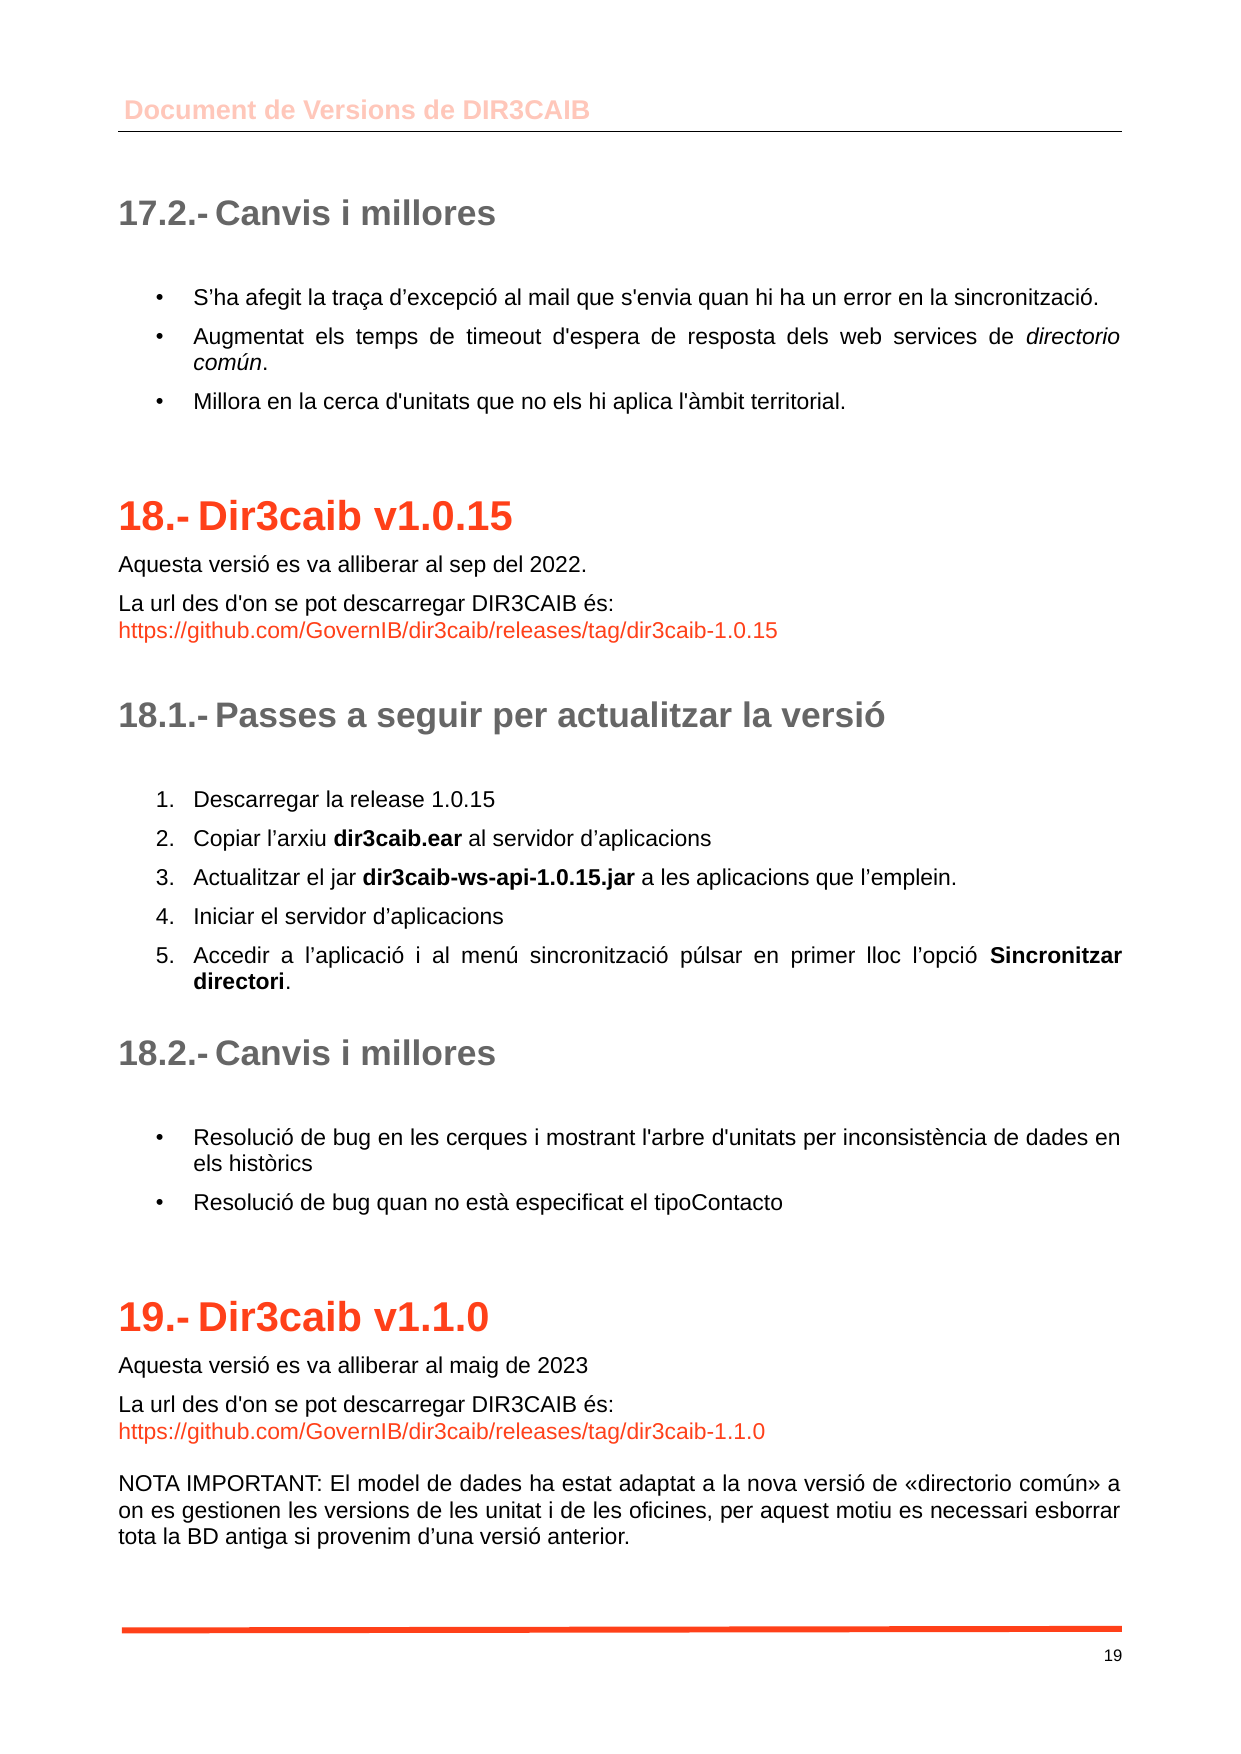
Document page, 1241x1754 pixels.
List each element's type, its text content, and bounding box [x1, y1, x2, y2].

list Actualitzar el jar dir3caib-ws-api-1.0.15.jar a les aplicacions que l’emplein. [156, 864, 1122, 890]
text Aquesta versió es va alliberar al maig de 2023 [118, 1352, 1122, 1379]
subtitle Dir3caib v1.1.0 [118, 1292, 1122, 1340]
text La url des d'on se pot descarregar DIR3CAIB és: [118, 590, 1122, 617]
subtitle Canvis i millores [118, 192, 1122, 233]
list Resolució de bug en les cerques i mostrant l'arbre d'unitats per inconsistència de dades en els històrics [156, 1124, 1122, 1177]
list Descarregar la release 1.0.15 [156, 786, 1122, 813]
subtitle Dir3caib v1.0.15 [118, 491, 1122, 539]
text https://github.com/GovernIB/dir3caib/releases/tag/dir3caib-1.1.0 [118, 1418, 1122, 1444]
text https://github.com/GovernIB/dir3caib/releases/tag/dir3caib-1.0.15 [118, 617, 1122, 643]
text NOTA IMPORTANT: El model de dades ha estat adaptat a la nova versió de «directorio común» a on es gestionen les versions de les unitat i de les oficines, per aquest motiu es necessari esborrar tota la BD antiga si provenim d’una versió anterior. [118, 1470, 1122, 1549]
list Iniciar el servidor d’aplicacions [156, 903, 1122, 929]
list Millora en la cerca d'unitats que no els hi aplica l'àmbit territorial. [156, 388, 1122, 414]
list Accedir a l’aplicació i al menú sincronització púlsar en primer lloc l’opció Sincronitzar directori. [156, 942, 1122, 994]
list Copiar l’arxiu dir3caib.ear al servidor d’aplicacions [156, 825, 1122, 852]
list S’ha afegit la traça d’excepció al mail que s'envia quan hi ha un error en la sincronització. [156, 284, 1122, 311]
list Resolució de bug quan no està especificat el tipoContacto [156, 1189, 1122, 1216]
list Augmentat els temps de timeout d'espera de resposta dels web services de directorio común. [156, 323, 1122, 376]
subtitle Canvis i millores [118, 1032, 1122, 1073]
text Aquesta versió es va alliberar al sep del 2022. [118, 551, 1122, 578]
text La url des d'on se pot descarregar DIR3CAIB és: [118, 1391, 1122, 1418]
subtitle Passes a seguir per actualitzar la versió [118, 694, 1122, 735]
